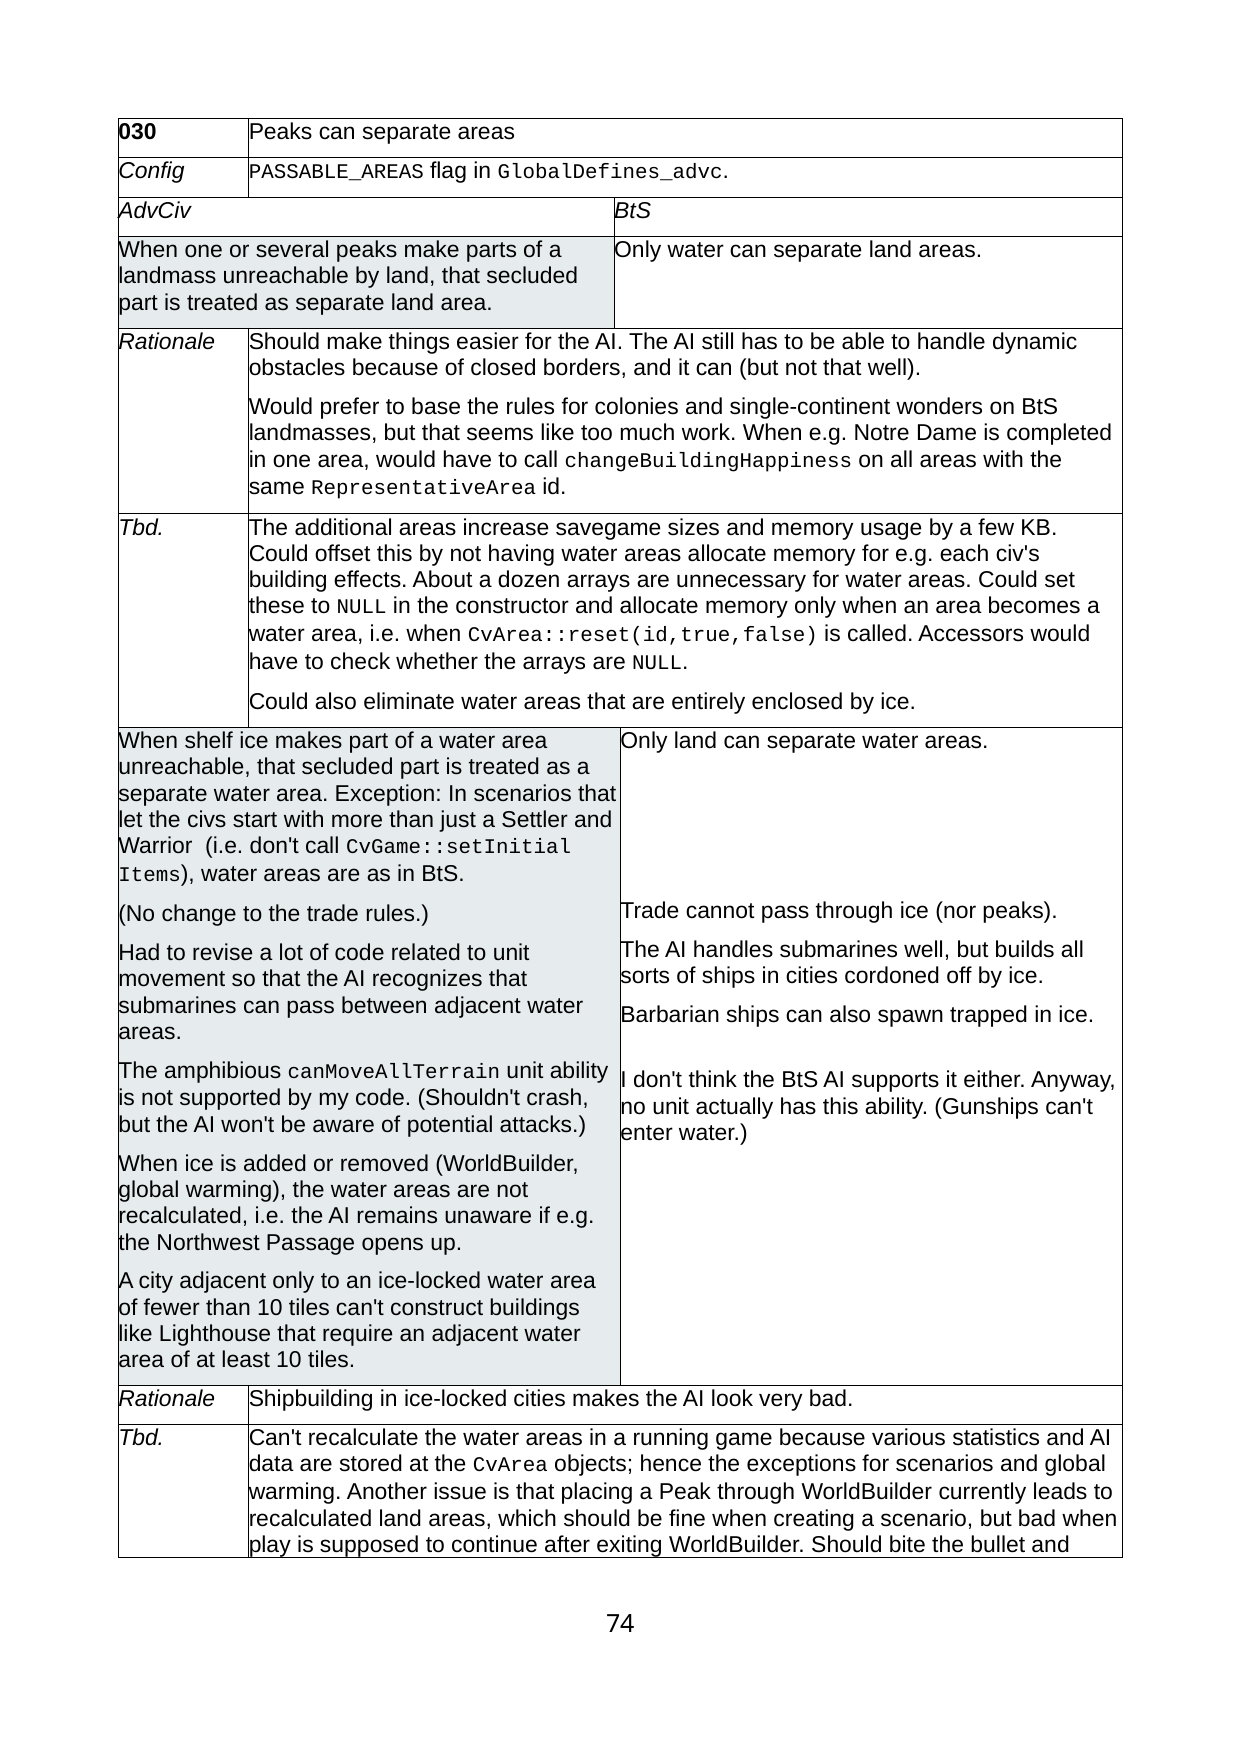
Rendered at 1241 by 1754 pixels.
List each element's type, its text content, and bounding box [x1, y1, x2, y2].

table_cell AdvCiv [119, 198, 614, 236]
table_cell Tbd. [119, 514, 248, 727]
table_header Peaks can separate areas [249, 119, 1122, 157]
table_cell PASSABLE_AREAS flag in GlobalDefines_advc. [249, 158, 1122, 197]
table_cell Should make things easier for the AI. The AI still has to be able to handle dynamic obstacles because of closed borders, and it can (but not that well). Would prefer to base the rules for colonies and single-continent wonders on BtS landmasses, but that seems like too much work. When e.g. Notre Dame is completed in one area, would have to call changeBuildingHappiness on all areas with the same RepresentativeArea id. [249, 329, 1122, 513]
table_cell Rationale [119, 329, 248, 513]
table_cell Only land can separate water areas. Trade cannot pass through ice (nor peaks). The AI handles submarines well, but builds all sorts of ships in cities cordoned off by ice. Barbarian ships can also spawn trapped in ice. I don't think the BtS AI supports it either. Anyway, no unit actually has this ability. (Gunships can't enter water.) [621, 728, 1122, 1385]
table_cell BtS [615, 198, 1122, 236]
table_cell Can't recalculate the water areas in a running game because various statistics and AI data are stored at the CvArea objects; hence the exceptions for scenarios and global warming. Another issue is that placing a Peak through WorldBuilder currently leads to recalculated land areas, which should be fine when creating a scenario, but bad when play is supposed to continue after exiting WorldBuilder. Should bite the bullet and [249, 1425, 1122, 1557]
table_cell Only water can separate land areas. [615, 237, 1122, 328]
table_header 030 [119, 119, 248, 157]
table_cell The additional areas increase savegame sizes and memory usage by a few KB. Could offset this by not having water areas allocate memory for e.g. each civ's building effects. About a dozen arrays are unnecessary for water areas. Could set these to NULL in the constructor and allocate memory only when an area becomes a water area, i.e. when CvArea::reset(id,true,false) is called. Accessors would have to check whether the arrays are NULL. Could also eliminate water areas that are entirely enclosed by ice. [249, 514, 1122, 727]
table_cell Config [119, 158, 248, 197]
table_cell Shipbuilding in ice-locked cities makes the AI look very bad. [249, 1386, 1122, 1424]
table_cell When one or several peaks make parts of a landmass unreachable by land, that secluded part is treated as separate land area. [119, 237, 614, 328]
table_cell Rationale [119, 1386, 248, 1424]
table_cell When shelf ice makes part of a water area unreachable, that secluded part is treated as a separate water area. Exception: In scenarios that let the civs start with more than just a Settler and Warrior (i.e. don't call CvGame::setInitial Items), water areas are as in BtS. (No change to the trade rules.) Had to revise a lot of code related to unit movement so that the AI recognizes that submarines can pass between adjacent water areas. The amphibious canMoveAllTerrain unit ability is not supported by my code. (Shouldn't crash, but the AI won't be aware of potential attacks.) When ice is added or removed (WorldBuilder, global warming), the water areas are not recalculated, i.e. the AI remains unaware if e.g. the Northwest Passage opens up. A city adjacent only to an ice-locked water area of fewer than 10 tiles can't construct buildings like Lighthouse that require an adjacent water area of at least 10 tiles. [119, 728, 620, 1385]
table_cell Tbd. [119, 1425, 248, 1557]
